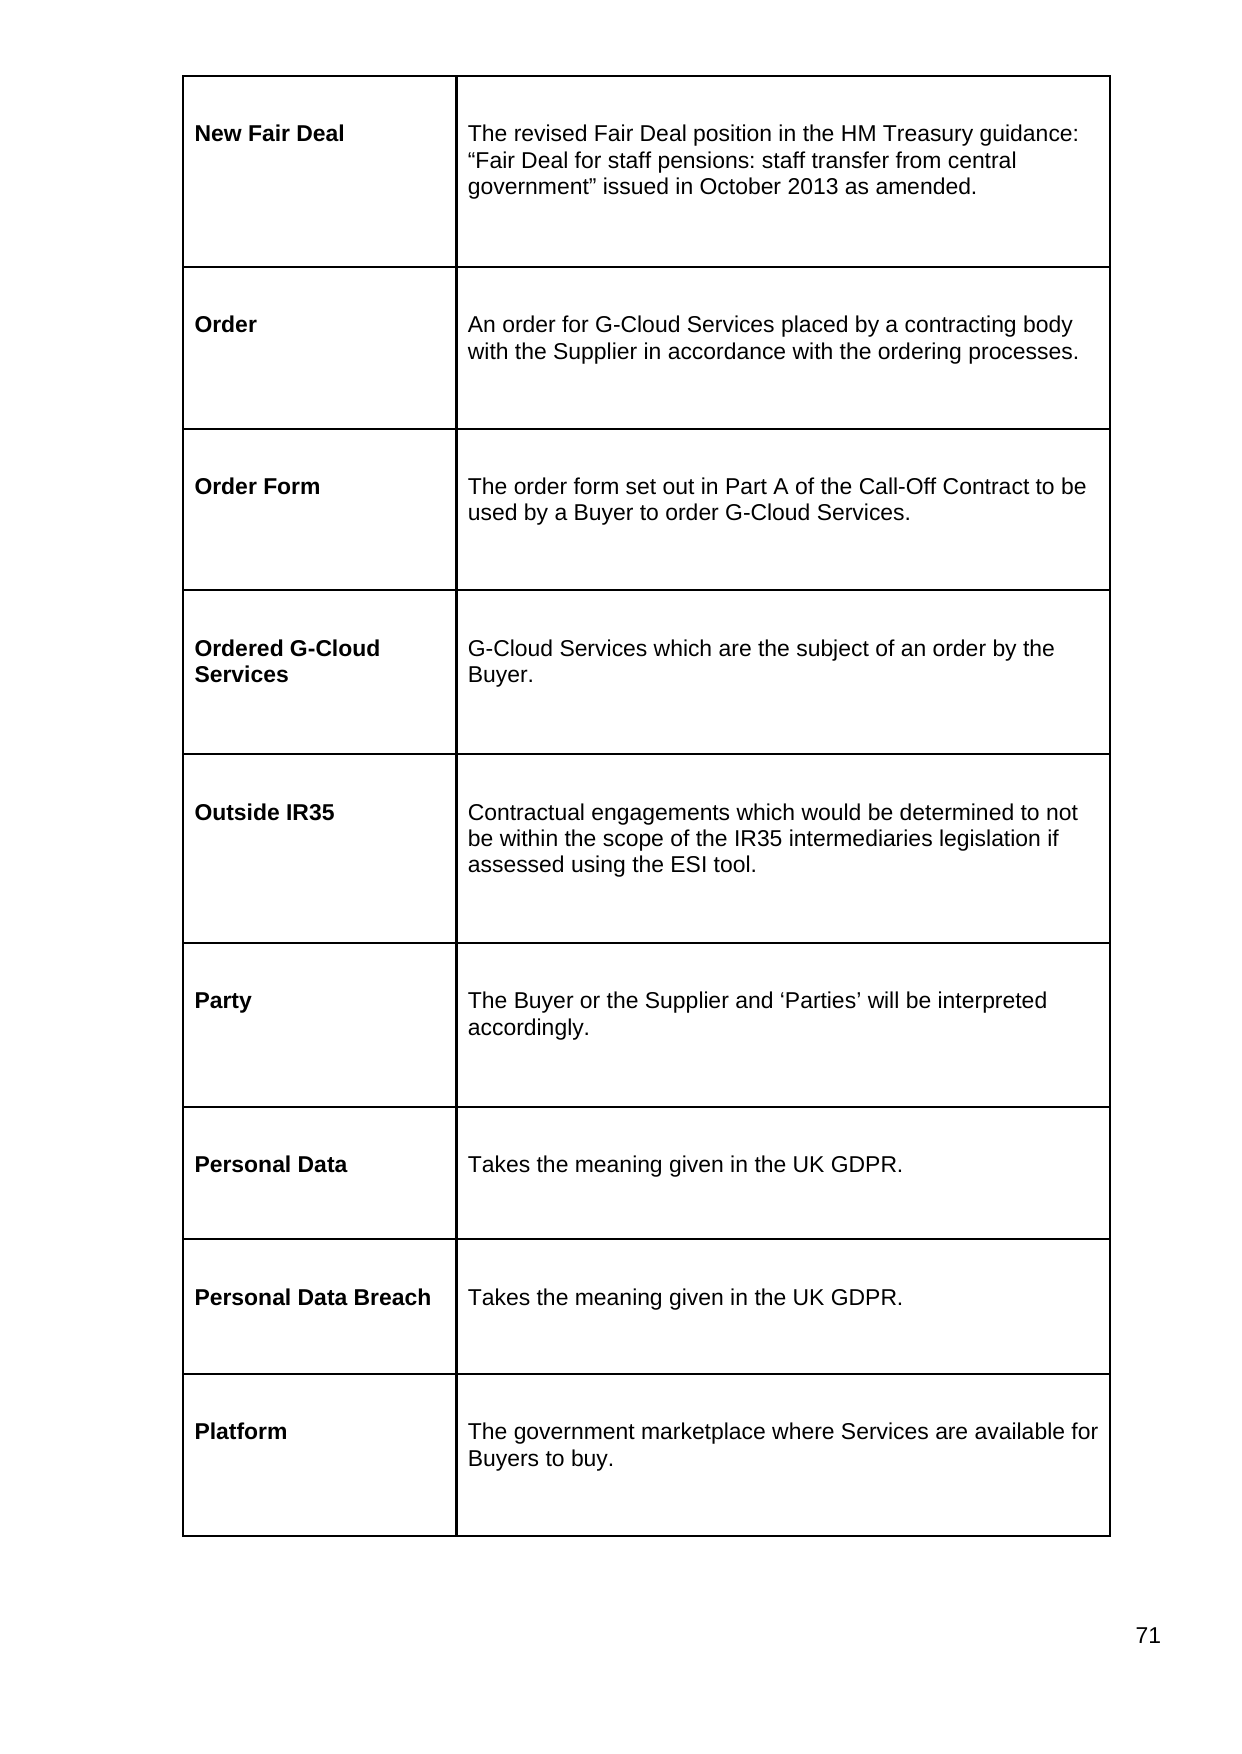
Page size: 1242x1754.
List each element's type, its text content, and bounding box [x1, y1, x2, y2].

table_header New Fair Deal [184, 77, 455, 266]
table_cell The government marketplace where Services are available for Buyers to buy. [458, 1375, 1109, 1534]
table_cell Ordered G-Cloud Services [184, 591, 455, 753]
table_cell Order Form [184, 430, 455, 589]
table_header The revised Fair Deal position in the HM Treasury guidance: “Fair Deal for staff pensions: staff transfer from central government” issued in October 2013 as amended. [458, 77, 1109, 266]
table_cell Personal Data Breach [184, 1240, 455, 1373]
table_cell Contractual engagements which would be determined to not be within the scope of the IR35 intermediaries legislation if assessed using the ESI tool. [458, 755, 1109, 942]
table_cell Platform [184, 1375, 455, 1534]
table_cell The order form set out in Part A of the Call-Off Contract to be used by a Buyer to order G-Cloud Services. [458, 430, 1109, 589]
table_cell The Buyer or the Supplier and ‘Parties’ will be interpreted accordingly. [458, 944, 1109, 1106]
table_cell Party [184, 944, 455, 1106]
table_cell Personal Data [184, 1108, 455, 1238]
table_cell Outside IR35 [184, 755, 455, 942]
table_cell G-Cloud Services which are the subject of an order by the Buyer. [458, 591, 1109, 753]
table_cell An order for G-Cloud Services placed by a contracting body with the Supplier in accordance with the ordering processes. [458, 268, 1109, 428]
table_cell Takes the meaning given in the UK GDPR. [458, 1240, 1109, 1373]
table_cell Order [184, 268, 455, 428]
table_cell Takes the meaning given in the UK GDPR. [458, 1108, 1109, 1238]
